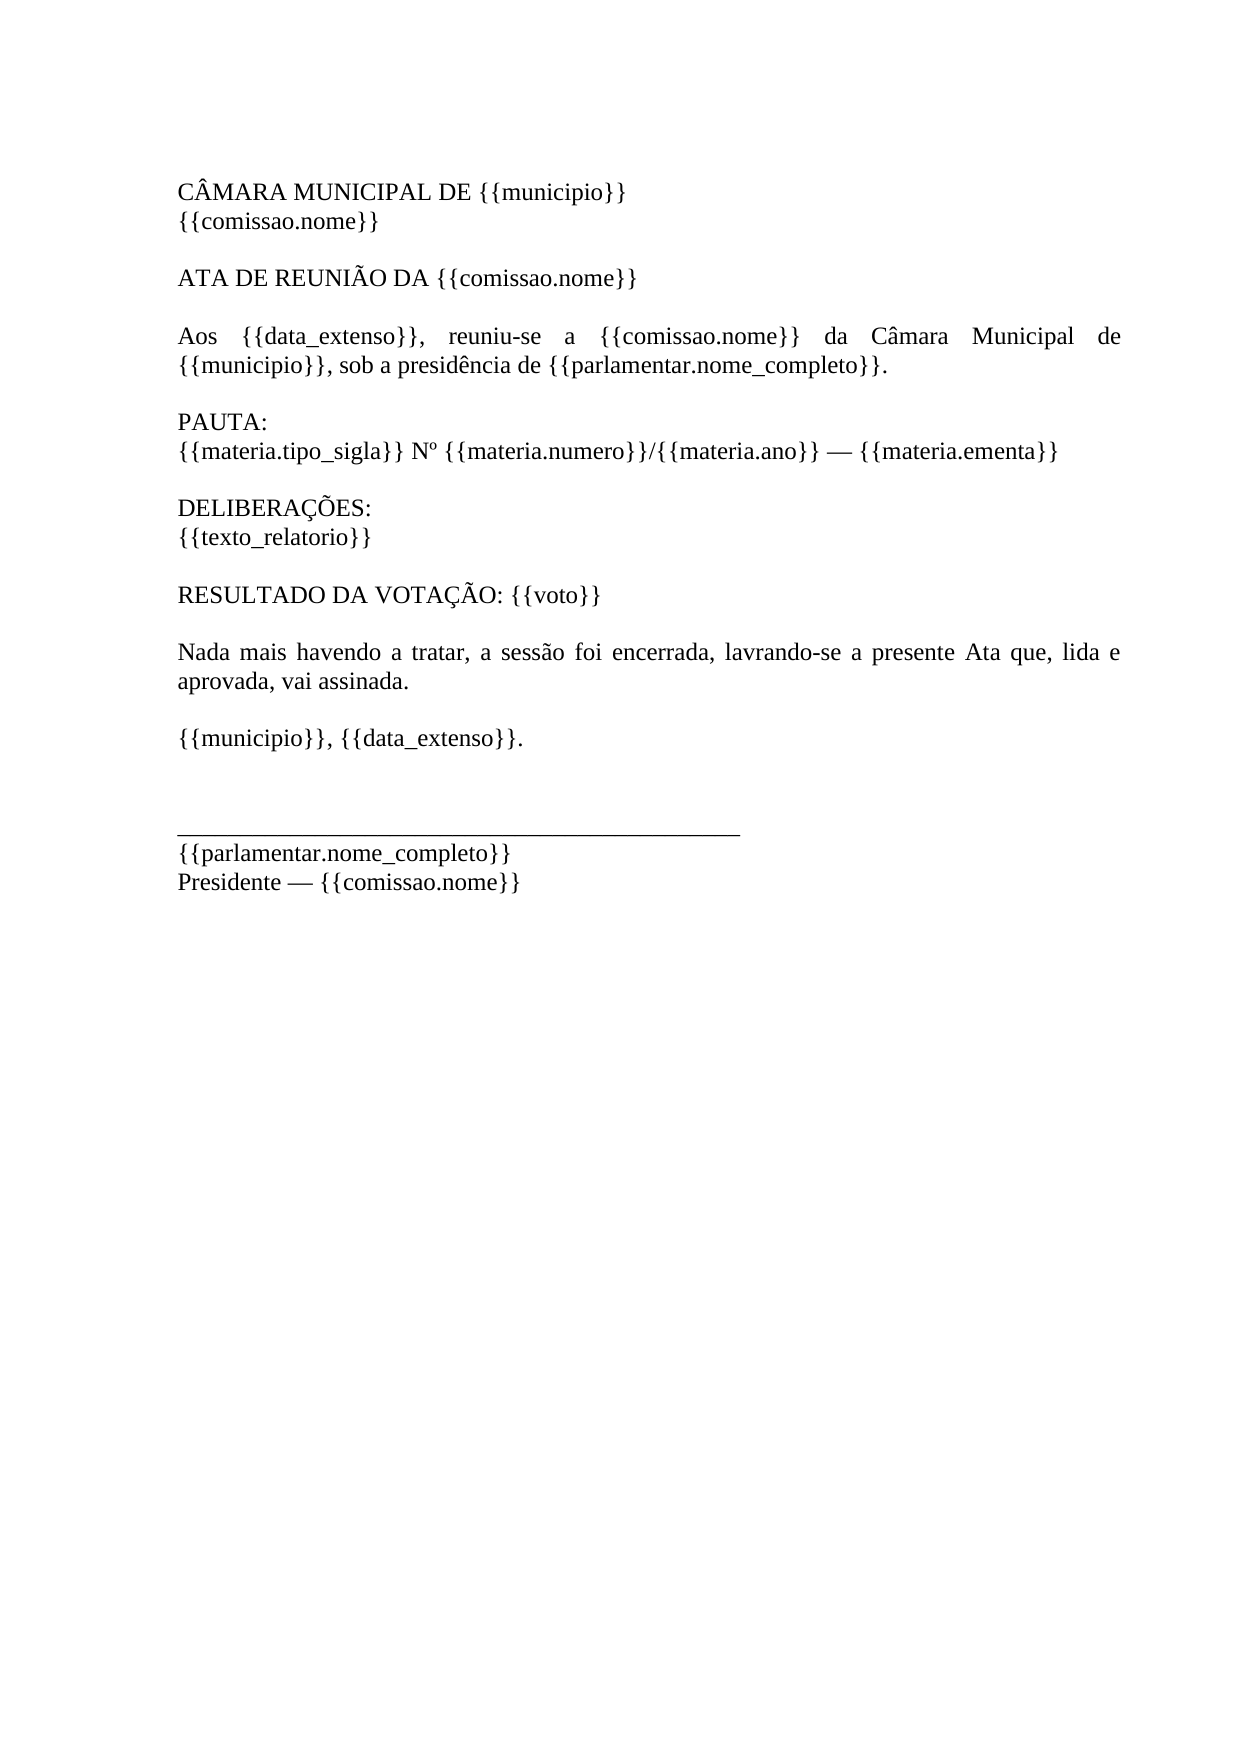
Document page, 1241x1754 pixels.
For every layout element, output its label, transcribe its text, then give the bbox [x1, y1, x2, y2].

text PAUTA: [177, 407, 1122, 436]
text {{municipio}}, {{data_extenso}}. [177, 723, 1122, 752]
text Presidente — {{comissao.nome}} [177, 867, 1122, 896]
text {{comissao.nome}} [177, 206, 1122, 235]
text Aos {{data_extenso}}, reuniu-se a {{comissao.nome}} da Câmara Municipal de {{municipio}}, sob a presidência de {{parlamentar.nome_completo}}. [177, 321, 1122, 378]
text {{texto_relatorio}} [177, 522, 1122, 551]
text CÂMARA MUNICIPAL DE {{municipio}} [177, 177, 1122, 206]
text Nada mais havendo a tratar, a sessão foi encerrada, lavrando-se a presente Ata que, lida e aprovada, vai assinada. [177, 637, 1122, 695]
text _____________________________________________ [177, 810, 1122, 838]
text DELIBERAÇÕES: [177, 493, 1122, 522]
text {{parlamentar.nome_completo}} [177, 838, 1122, 867]
text {{materia.tipo_sigla}} Nº {{materia.numero}}/{{materia.ano}} — {{materia.ementa}} [177, 436, 1122, 465]
text ATA DE REUNIÃO DA {{comissao.nome}} [177, 263, 1122, 292]
text RESULTADO DA VOTAÇÃO: {{voto}} [177, 580, 1122, 608]
